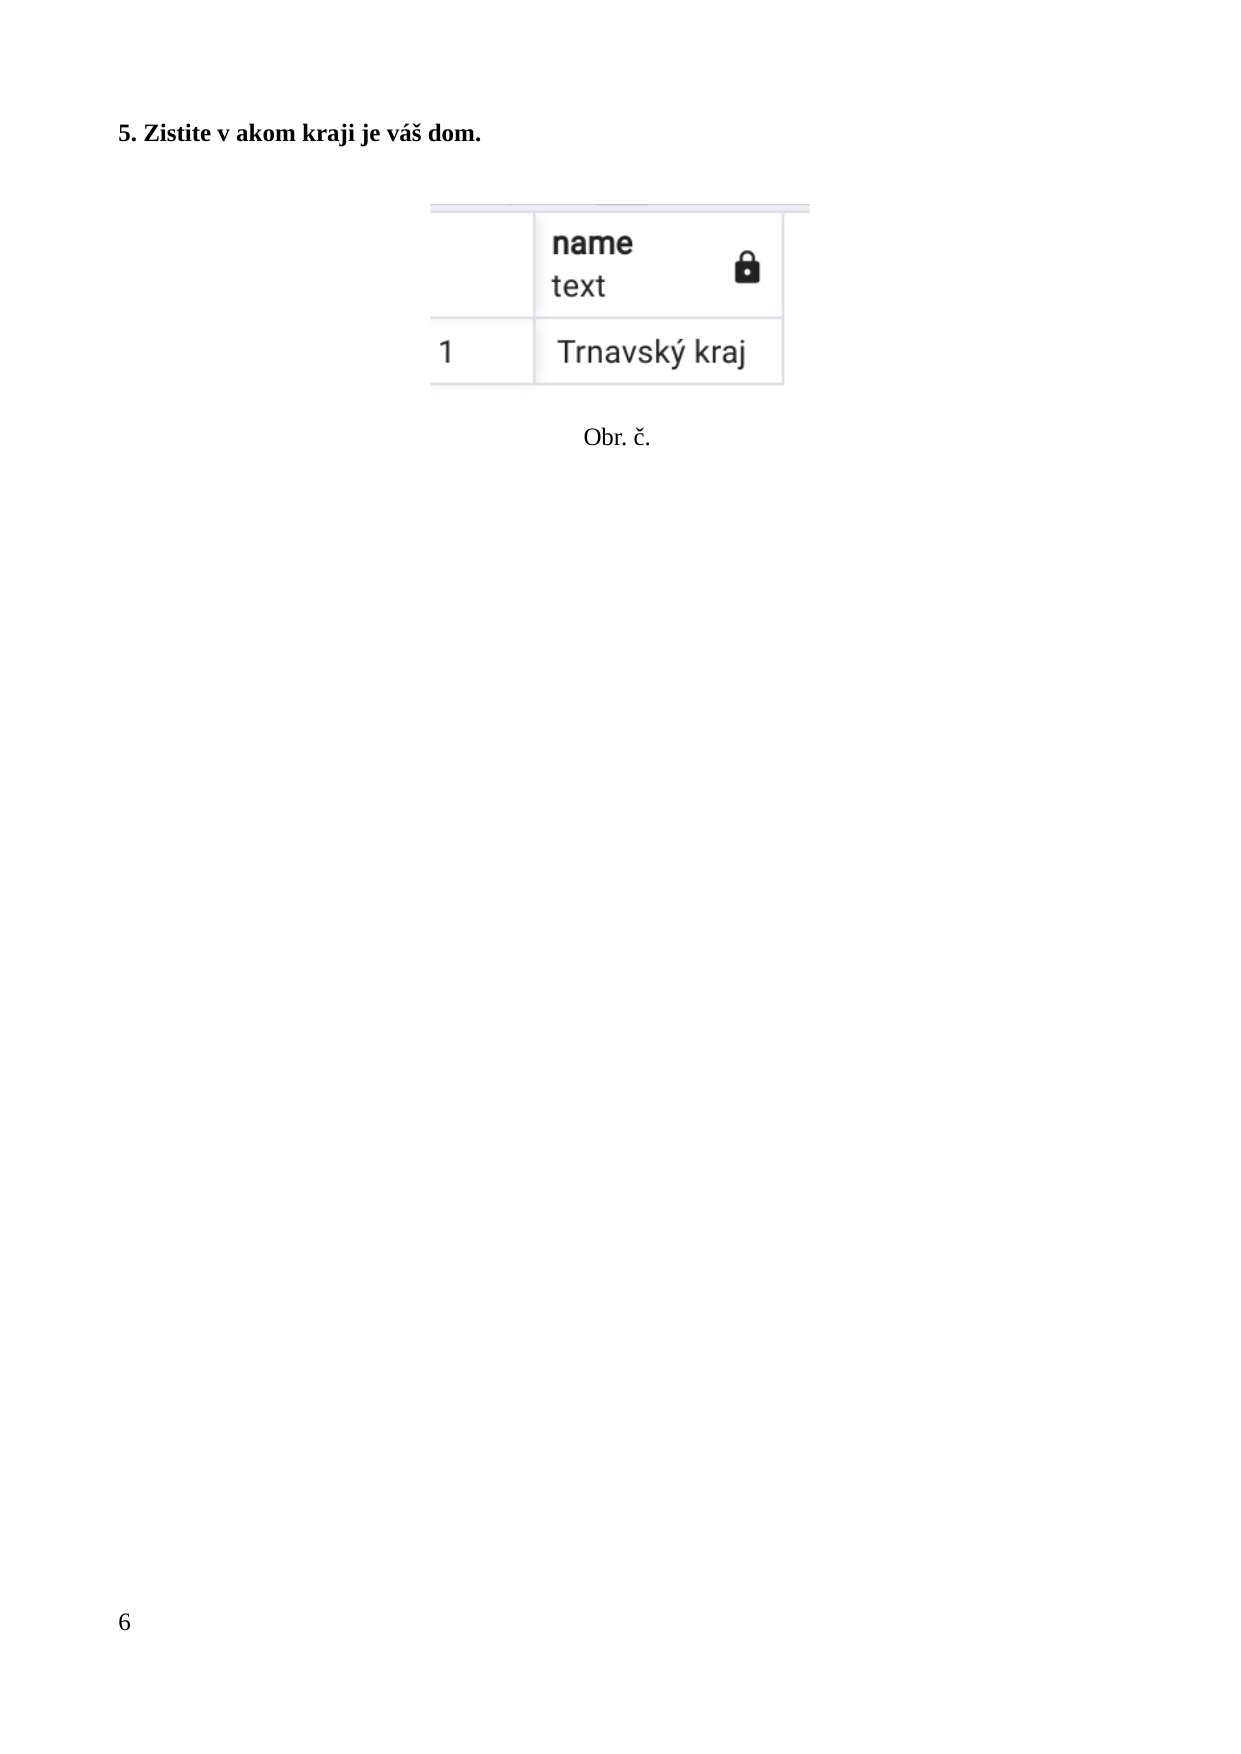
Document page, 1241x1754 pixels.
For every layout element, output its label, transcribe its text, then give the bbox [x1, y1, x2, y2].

text Obr. č. [118, 422, 1122, 451]
text 5. Zistite v akom kraji je váš dom. [118, 118, 1122, 147]
picture [430, 204, 810, 408]
